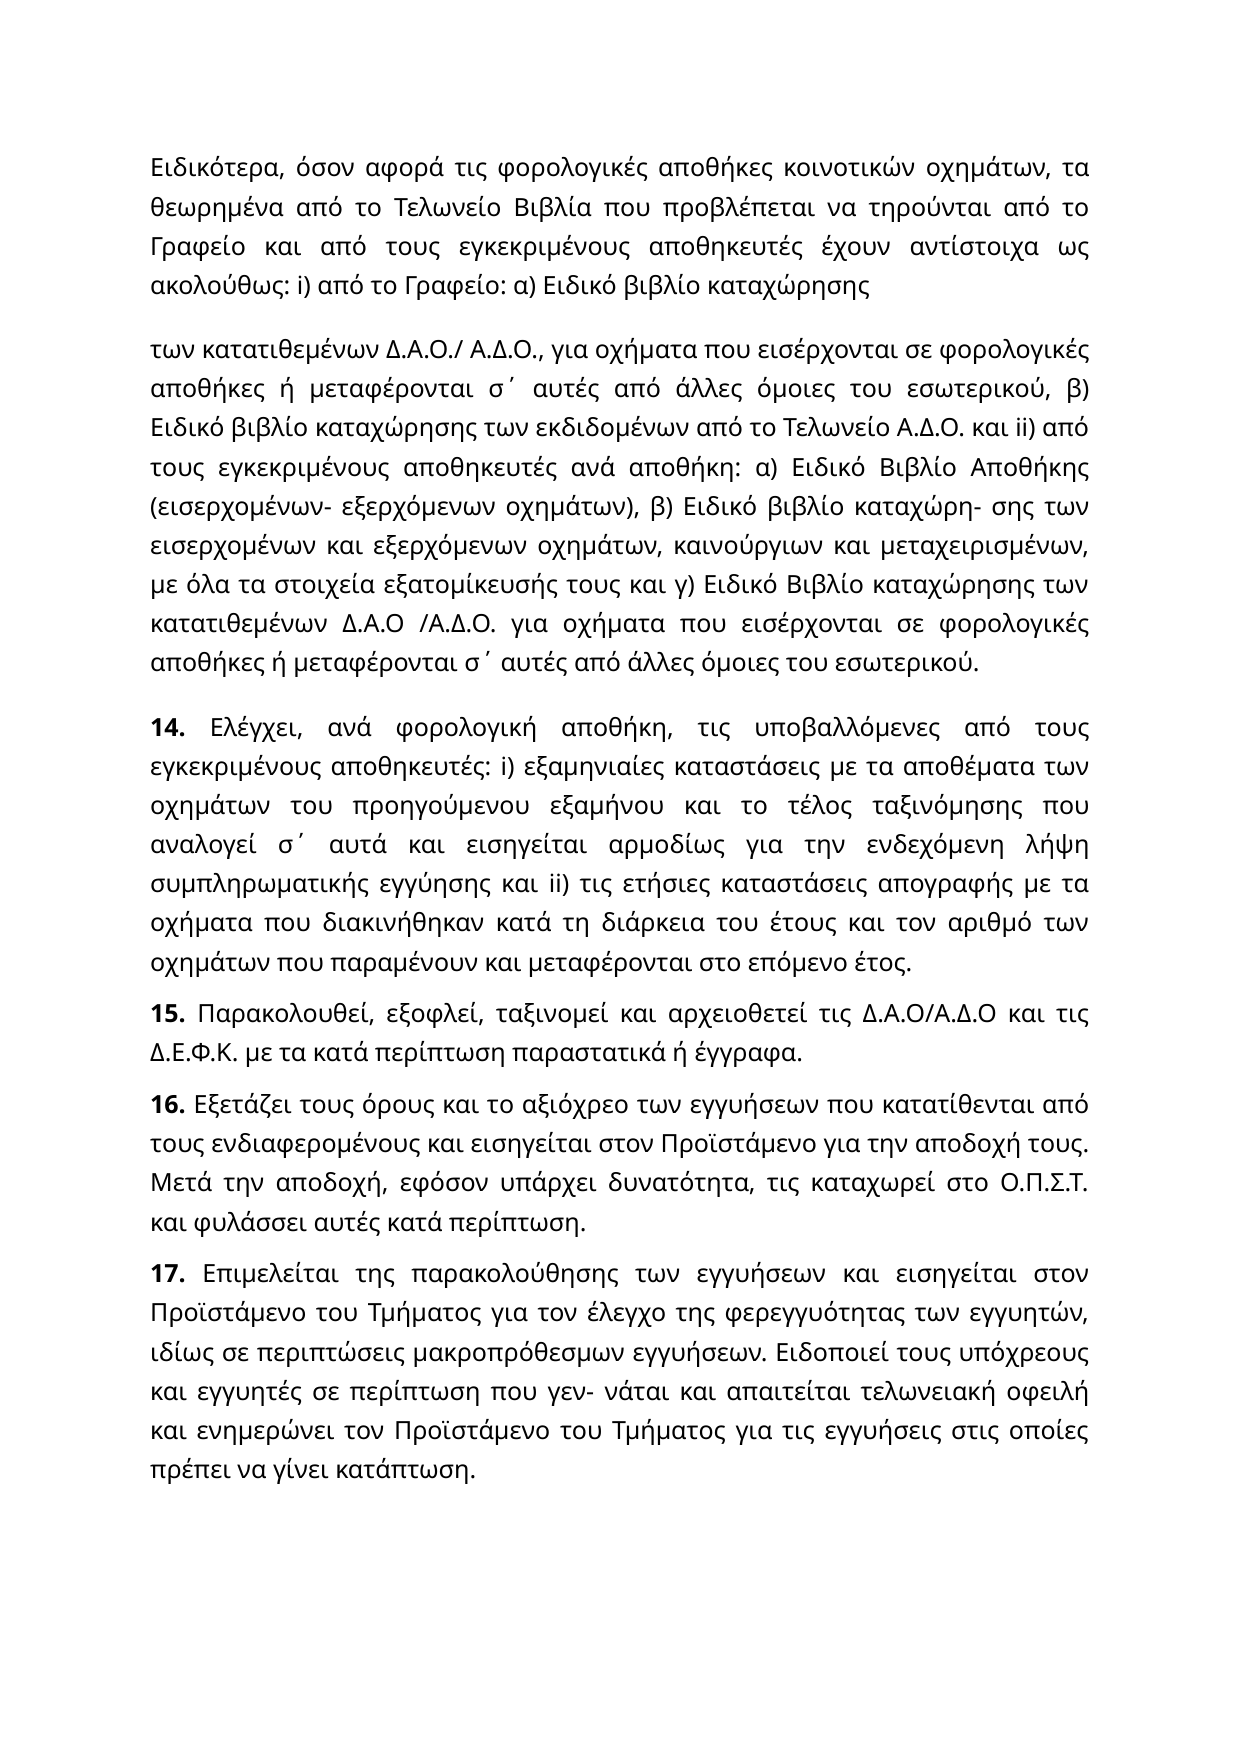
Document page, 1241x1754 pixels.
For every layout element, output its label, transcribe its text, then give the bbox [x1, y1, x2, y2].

text 17. Επιμελείται της παρακολούθησης των εγγυήσεων και εισηγείται στον Προϊστάμενο του Τμήματος για τον έλεγχο της φερεγγυότητας των εγγυητών, ιδίως σε περιπτώσεις μακροπρόθεσμων εγγυήσεων. Ειδοποιεί τους υπόχρεους και εγγυητές σε περίπτωση που γεν- νάται και απαιτείται τελωνειακή οφειλή και ενημερώνει τον Προϊστάμενο του Τμήματος για τις εγγυήσεις στις οποίες πρέπει να γίνει κατάπτωση. [150, 1256, 1090, 1486]
text των κατατιθεμένων Δ.Α.Ο./ Α.Δ.Ο., για οχήματα που εισέρχονται σε φορολογικές αποθήκες ή μεταφέρονται σ΄ αυτές από άλλες όμοιες του εσωτερικού, β) Ειδικό βιβλίο καταχώρησης των εκδιδομένων από το Τελωνείο Α.Δ.Ο. και ii) από τους εγκεκριμένους αποθηκευτές ανά αποθήκη: α) Ειδικό Βιβλίο Αποθήκης (εισερχομένων- εξερχόμενων οχημάτων), β) Ειδικό βιβλίο καταχώρη- σης των εισερχομένων και εξερχόμενων οχημάτων, καινούργιων και μεταχειρισμένων, με όλα τα στοιχεία εξατομίκευσής τους και γ) Ειδικό Βιβλίο καταχώρησης των κατατιθεμένων Δ.Α.Ο /Α.Δ.Ο. για οχήματα που εισέρχονται σε φορολογικές αποθήκες ή μεταφέρονται σ΄ αυτές από άλλες όμοιες του εσωτερικού. [150, 332, 1090, 679]
text 15. Παρακολουθεί, εξοφλεί, ταξινομεί και αρχειοθετεί τις Δ.Α.Ο/Α.Δ.Ο και τις Δ.Ε.Φ.Κ. με τα κατά περίπτωση παραστατικά ή έγγραφα. [150, 996, 1090, 1069]
text 14. Ελέγχει, ανά φορολογική αποθήκη, τις υποβαλλόμενες από τους εγκεκριμένους αποθηκευτές: i) εξαμηνιαίες καταστάσεις με τα αποθέματα των οχημάτων του προηγούμενου εξαμήνου και το τέλος ταξινόμησης που αναλογεί σ΄ αυτά και εισηγείται αρμοδίως για την ενδεχόμενη λήψη συμπληρωματικής εγγύησης και ii) τις ετήσιες καταστάσεις απογραφής με τα οχήματα που διακινήθηκαν κατά τη διάρκεια του έτους και τον αριθμό των οχημάτων που παραμένουν και μεταφέρονται στο επόμενο έτος. [150, 709, 1090, 978]
text 16. Εξετάζει τους όρους και το αξιόχρεο των εγγυήσεων που κατατίθενται από τους ενδιαφερομένους και εισηγείται στον Προϊστάμενο για την αποδοχή τους. Μετά την αποδοχή, εφόσον υπάρχει δυνατότητα, τις καταχωρεί στο Ο.Π.Σ.Τ. και φυλάσσει αυτές κατά περίπτωση. [150, 1087, 1090, 1238]
text Ειδικότερα, όσον αφορά τις φορολογικές αποθήκες κοινοτικών οχημάτων, τα θεωρημένα από το Τελωνείο Βιβλία που προβλέπεται να τηρούνται από το Γραφείο και από τους εγκεκριμένους αποθηκευτές έχουν αντίστοιχα ως ακολούθως: i) από το Γραφείο: α) Ειδικό βιβλίο καταχώρησης [150, 150, 1090, 302]
